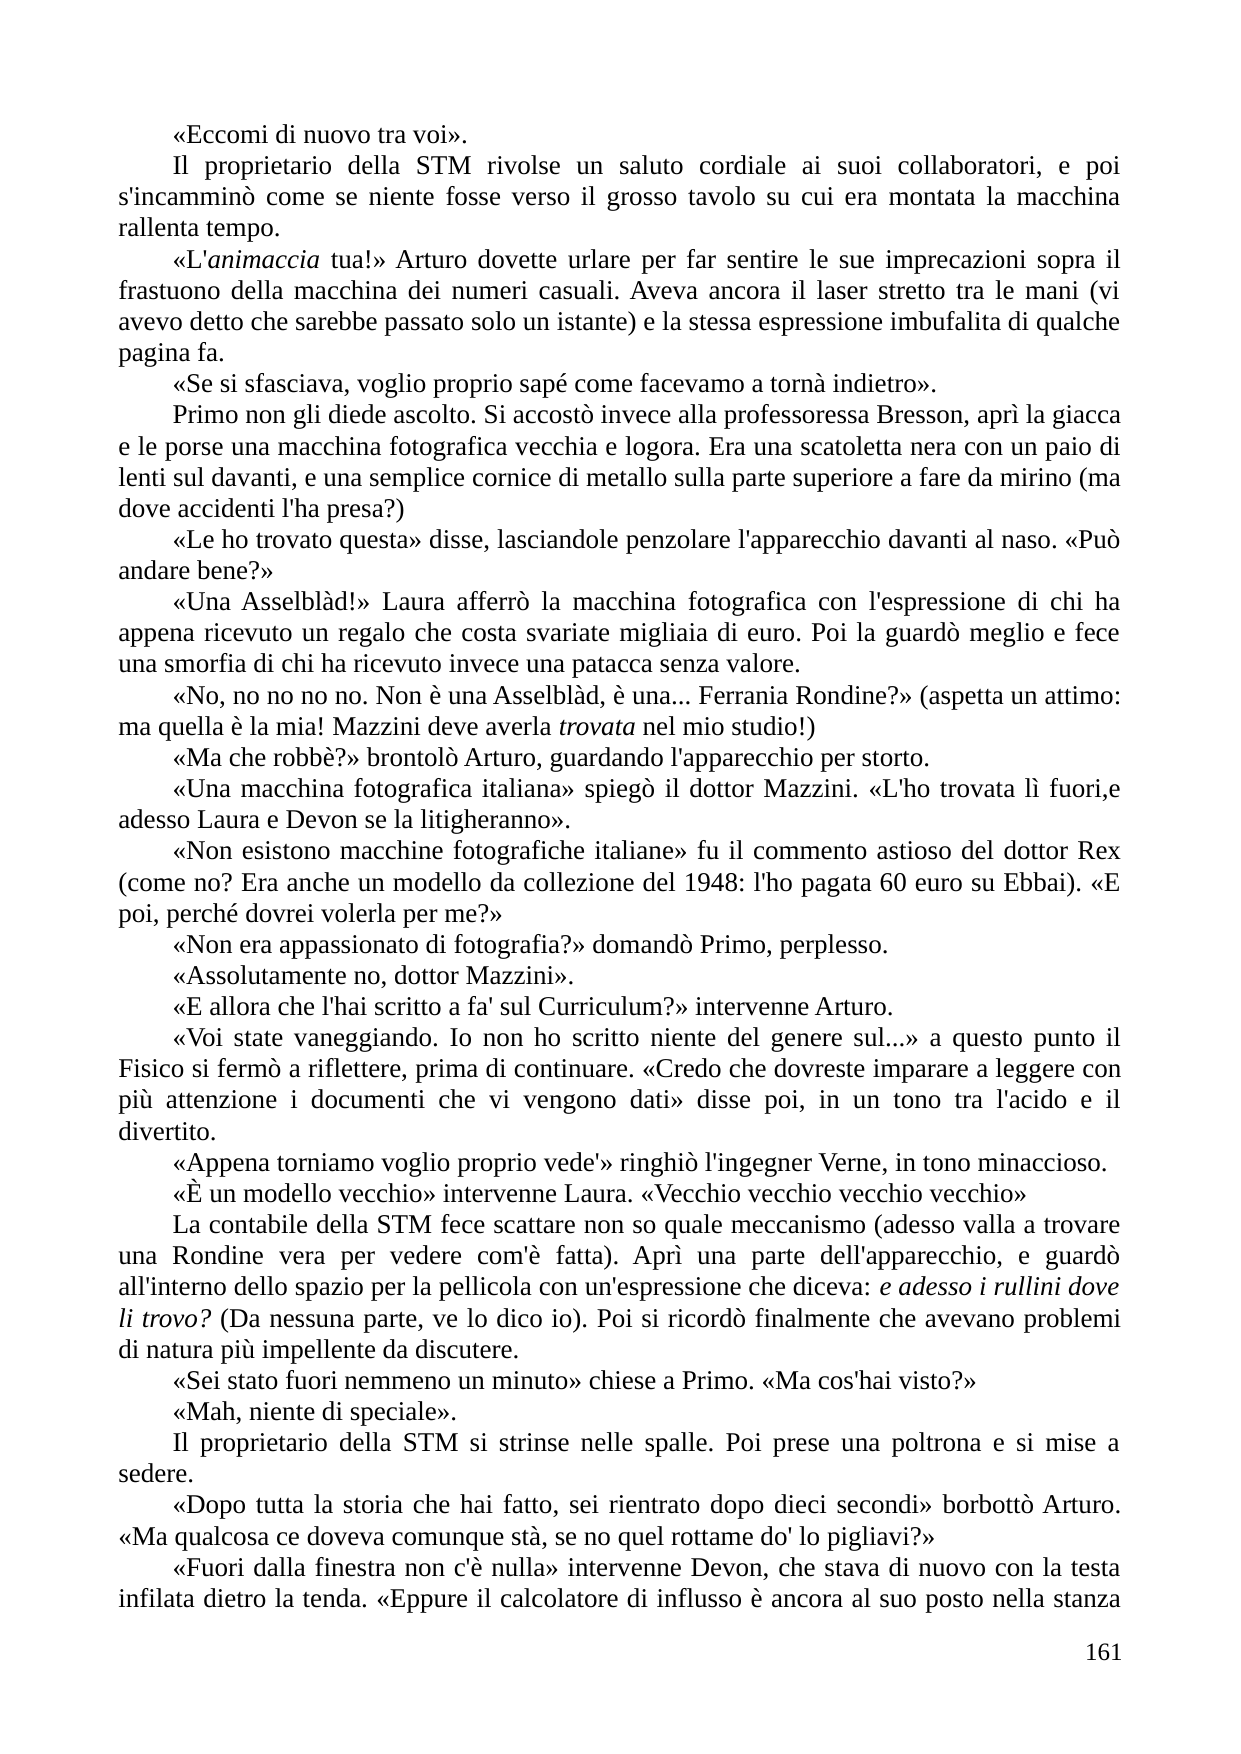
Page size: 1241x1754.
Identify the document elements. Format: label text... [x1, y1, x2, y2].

text «Se si sfasciava, voglio proprio sapé come facevamo a tornà indietro». [118, 367, 1122, 398]
text Il proprietario della STM si strinse nelle spalle. Poi prese una poltrona e si mise a sedere. [118, 1426, 1122, 1488]
text «Fuori dalla finestra non c'è nulla» intervenne Devon, che stava di nuovo con la testa infilata dietro la tenda. «Eppure il calcolatore di influsso è ancora al suo posto nella stanza [118, 1551, 1122, 1613]
text «L'animaccia tua!» Arturo dovette urlare per far sentire le sue imprecazioni sopra il frastuono della macchina dei numeri casuali. Aveva ancora il laser stretto tra le mani (vi avevo detto che sarebbe passato solo un istante) e la stessa espressione imbufalita di qualche pagina fa. [118, 243, 1122, 367]
text «Una macchina fotografica italiana» spiegò il dottor Mazzini. «L'ho trovata lì fuori,e adesso Laura e Devon se la litigheranno». [118, 772, 1122, 834]
text «No, no no no no. Non è una Asselblàd, è una... Ferrania Rondine?» (aspetta un attimo: ma quella è la mia! Mazzini deve averla trovata nel mio studio!) [118, 679, 1122, 741]
text «Le ho trovato questa» disse, lasciandole penzolare l'apparecchio davanti al naso. «Può andare bene?» [118, 523, 1122, 585]
text «Appena torniamo voglio proprio vede'» ringhiò l'ingegner Verne, in tono minaccioso. [118, 1146, 1122, 1177]
text «Assolutamente no, dottor Mazzini». [118, 959, 1122, 990]
text «E allora che l'hai scritto a fa' sul Curriculum?» intervenne Arturo. [118, 990, 1122, 1021]
text «Sei stato fuori nemmeno un minuto» chiese a Primo. «Ma cos'hai visto?» [118, 1364, 1122, 1395]
text «Mah, niente di speciale». [118, 1395, 1122, 1426]
text Il proprietario della STM rivolse un saluto cordiale ai suoi collaboratori, e poi s'incamminò come se niente fosse verso il grosso tavolo su cui era montata la macchina rallenta tempo. [118, 149, 1122, 243]
text «Ma che robbè?» brontolò Arturo, guardando l'apparecchio per storto. [118, 741, 1122, 772]
text «Non esistono macchine fotografiche italiane» fu il commento astioso del dottor Rex (come no? Era anche un modello da collezione del 1948: l'ho pagata 60 euro su Ebbai). «E poi, perché dovrei volerla per me?» [118, 834, 1122, 928]
text «È un modello vecchio» intervenne Laura. «Vecchio vecchio vecchio vecchio» [118, 1177, 1122, 1208]
text «Dopo tutta la storia che hai fatto, sei rientrato dopo dieci secondi» borbottò Arturo. «Ma qualcosa ce doveva comunque stà, se no quel rottame do' lo pigliavi?» [118, 1488, 1122, 1551]
text «Non era appassionato di fotografia?» domandò Primo, perplesso. [118, 928, 1122, 959]
text «Voi state vaneggiando. Io non ho scritto niente del genere sul...» a questo punto il Fisico si fermò a riflettere, prima di continuare. «Credo che dovreste imparare a leggere con più attenzione i documenti che vi vengono dati» disse poi, in un tono tra l'acido e il divertito. [118, 1021, 1122, 1146]
text «Una Asselblàd!» Laura afferrò la macchina fotografica con l'espressione di chi ha appena ricevuto un regalo che costa svariate migliaia di euro. Poi la guardò meglio e fece una smorfia di chi ha ricevuto invece una patacca senza valore. [118, 585, 1122, 679]
text Primo non gli diede ascolto. Si accostò invece alla professoressa Bresson, aprì la giacca e le porse una macchina fotografica vecchia e logora. Era una scatoletta nera con un paio di lenti sul davanti, e una semplice cornice di metallo sulla parte superiore a fare da mirino (ma dove accidenti l'ha presa?) [118, 398, 1122, 523]
text «Eccomi di nuovo tra voi». [118, 118, 1122, 149]
text La contabile della STM fece scattare non so quale meccanismo (adesso valla a trovare una Rondine vera per vedere com'è fatta). Aprì una parte dell'apparecchio, e guardò all'interno dello spazio per la pellicola con un'espressione che diceva: e adesso i rullini dove li trovo? (Da nessuna parte, ve lo dico io). Poi si ricordò finalmente che avevano problemi di natura più impellente da discutere. [118, 1208, 1122, 1364]
